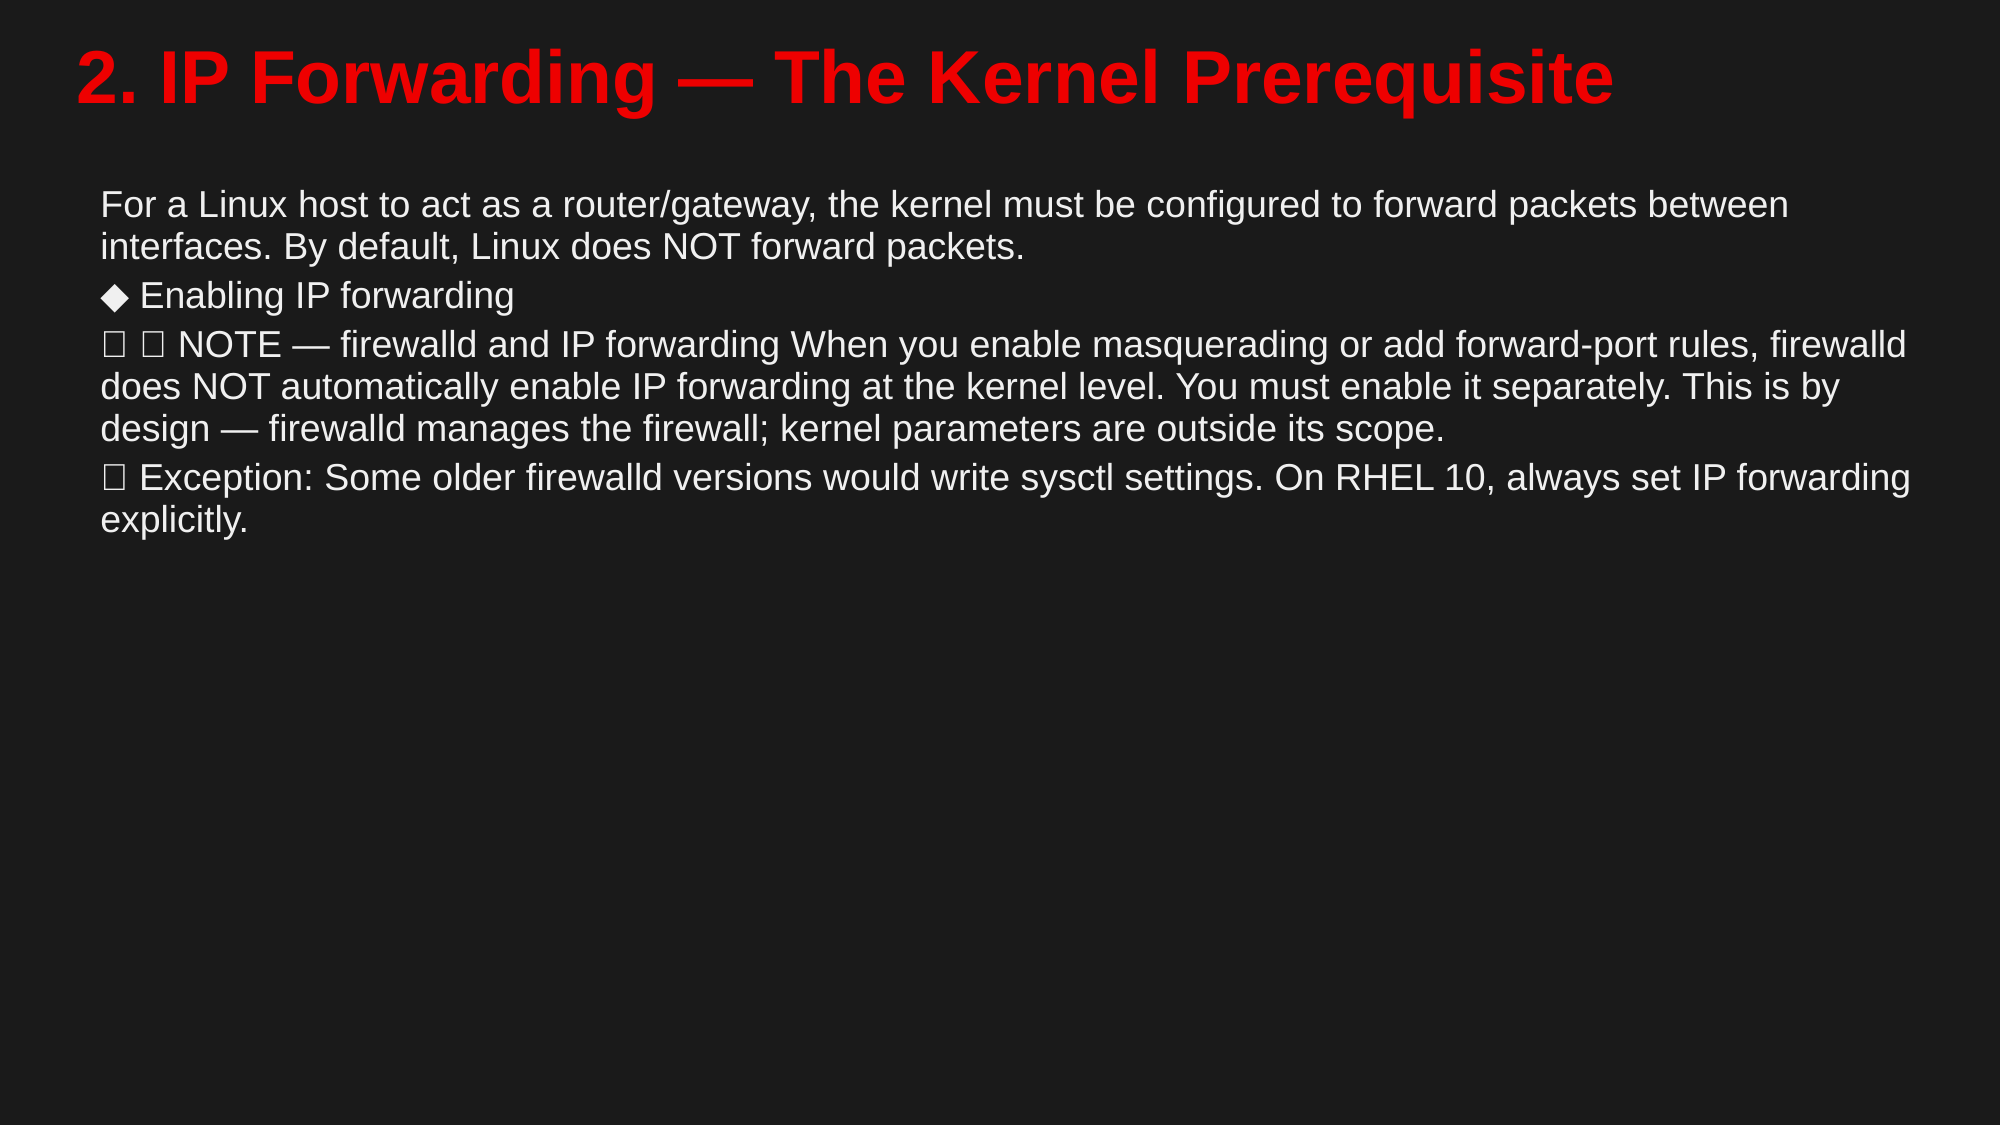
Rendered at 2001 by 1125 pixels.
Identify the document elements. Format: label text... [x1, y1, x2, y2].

text_box 2. IP Forwarding — The Kernel Prerequisite [59, 23, 1942, 154]
text_box For a Linux host to act as a router/gateway, the kernel must be configured to forward packets between interfaces. By default, Linux does NOT forward packets. ◆ Enabling IP forwarding 💡 📝 NOTE — firewalld and IP forwarding When you enable masquerading or add forward-port rules, firewalld does NOT automatically enable IP forwarding at the kernel level. You must enable it separately. This is by design — firewalld manages the firewall; kernel parameters are outside its scope. 💡 Exception: Some older firewalld versions would write sysctl settings. On RHEL 10, always set IP forwarding explicitly. [59, 171, 1942, 1087]
